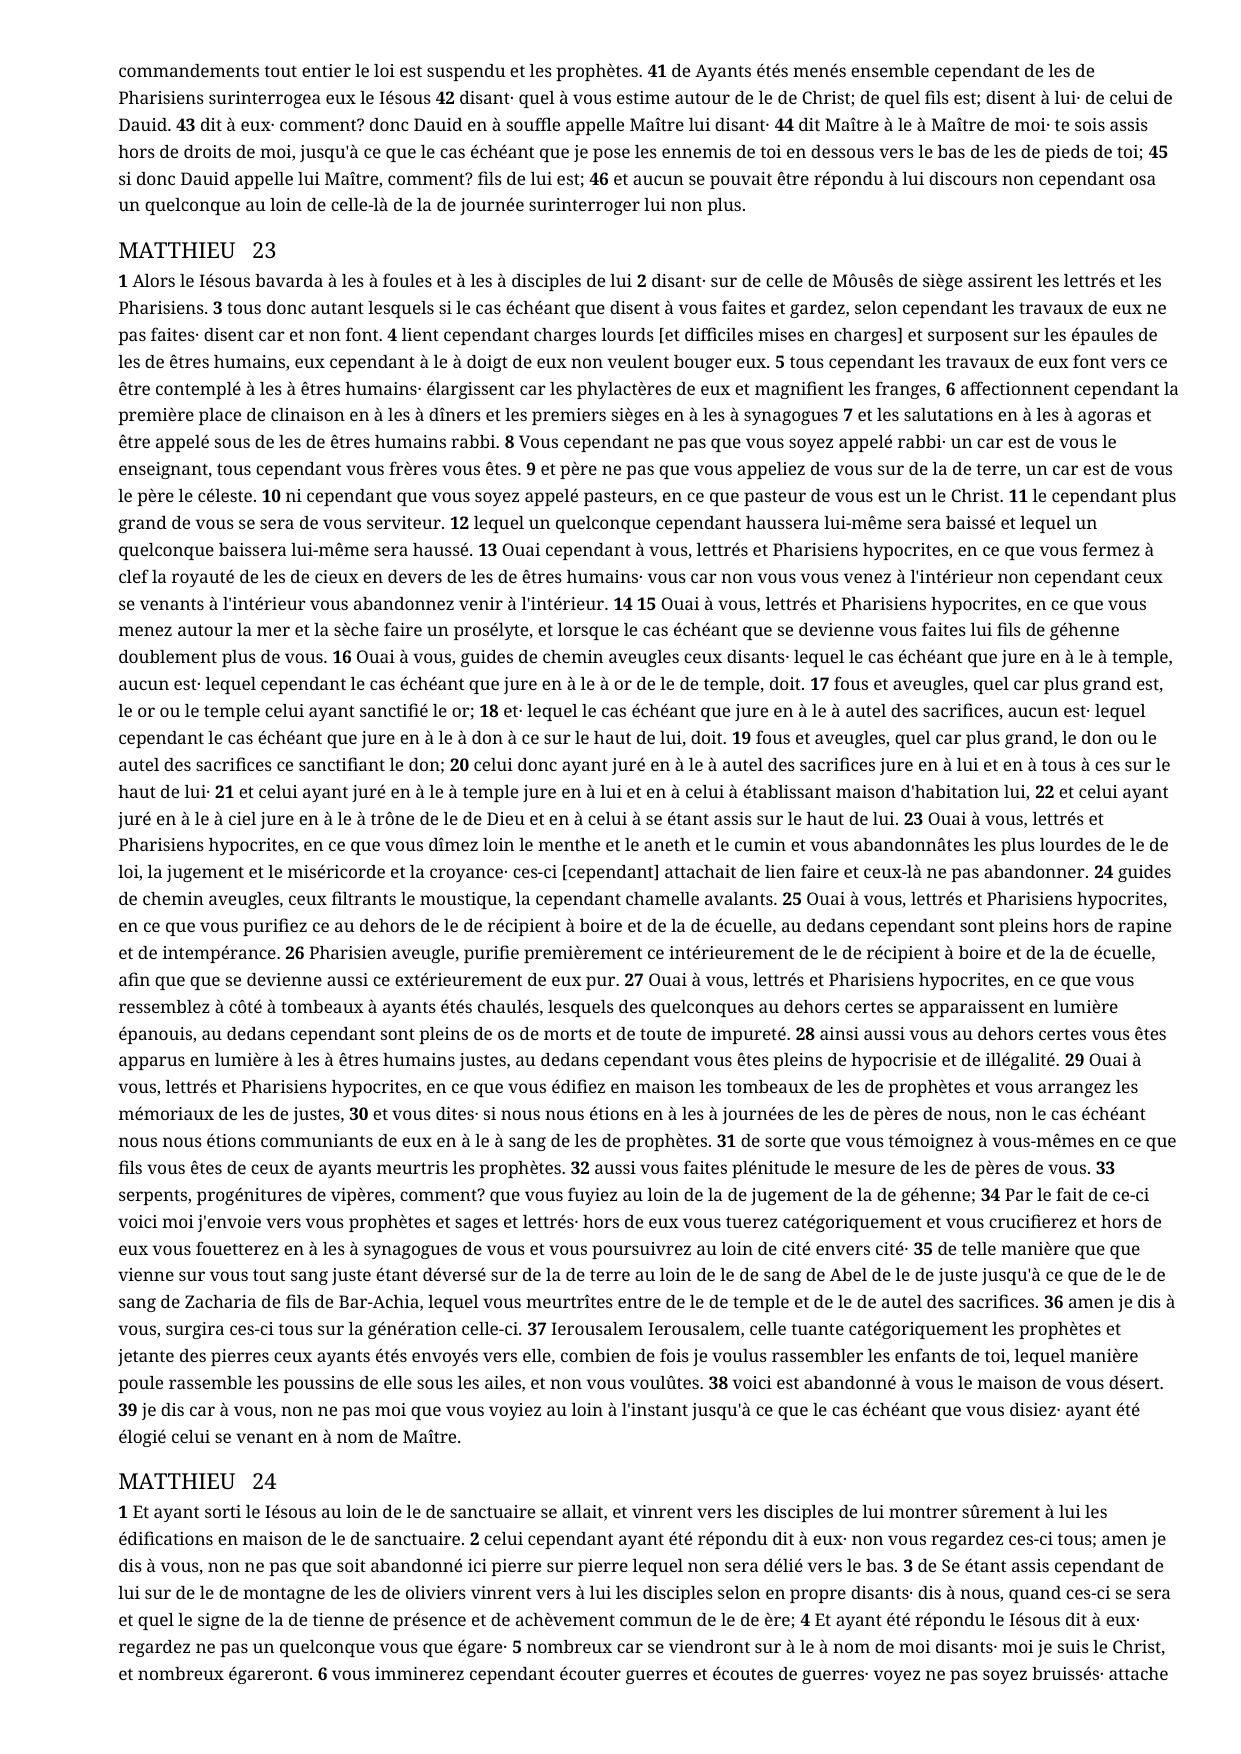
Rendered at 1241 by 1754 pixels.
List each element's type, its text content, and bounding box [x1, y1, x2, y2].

text 1 Alors le Iésous bavarda à les à foules et à les à disciples de lui 2 disant· sur de celle de Môusês de siège assirent les lettrés et les Pharisiens. 3 tous donc autant lesquels si le cas échéant que disent à vous faites et gardez, selon cependant les travaux de eux ne pas faites· disent car et non font. 4 lient cependant charges lourds [et difficiles mises en charges] et surposent sur les épaules de les de êtres humains, eux cependant à le à doigt de eux non veulent bouger eux. 5 tous cependant les travaux de eux font vers ce être contemplé à les à êtres humains· élargissent car les phylactères de eux et magnifient les franges, 6 affectionnent cependant la première place de clinaison en à les à dîners et les premiers sièges en à les à synagogues 7 et les salutations en à les à agoras et être appelé sous de les de êtres humains rabbi. 8 Vous cependant ne pas que vous soyez appelé rabbi· un car est de vous le enseignant, tous cependant vous frères vous êtes. 9 et père ne pas que vous appeliez de vous sur de la de terre, un car est de vous le père le céleste. 10 ni cependant que vous soyez appelé pasteurs, en ce que pasteur de vous est un le Christ. 11 le cependant plus grand de vous se sera de vous serviteur. 12 lequel un quelconque cependant haussera lui-même sera baissé et lequel un quelconque baissera lui-même sera haussé. 13 Ouai cependant à vous, lettrés et Pharisiens hypocrites, en ce que vous fermez à clef la royauté de les de cieux en devers de les de êtres humains· vous car non vous vous venez à l'intérieur non cependant ceux se venants à l'intérieur vous abandonnez venir à l'intérieur. 14 15 Ouai à vous, lettrés et Pharisiens hypocrites, en ce que vous menez autour la mer et la sèche faire un prosélyte, et lorsque le cas échéant que se devienne vous faites lui fils de géhenne doublement plus de vous. 16 Ouai à vous, guides de chemin aveugles ceux disants· lequel le cas échéant que jure en à le à temple, aucun est· lequel cependant le cas échéant que jure en à le à or de le de temple, doit. 17 fous et aveugles, quel car plus grand est, le or ou le temple celui ayant sanctifié le or; 18 et· lequel le cas échéant que jure en à le à autel des sacrifices, aucun est· lequel cependant le cas échéant que jure en à le à don à ce sur le haut de lui, doit. 19 fous et aveugles, quel car plus grand, le don ou le autel des sacrifices ce sanctifiant le don; 20 celui donc ayant juré en à le à autel des sacrifices jure en à lui et en à tous à ces sur le haut de lui· 21 et celui ayant juré en à le à temple jure en à lui et en à celui à établissant maison d'habitation lui, 22 et celui ayant juré en à le à ciel jure en à le à trône de le de Dieu et en à celui à se étant assis sur le haut de lui. 23 Ouai à vous, lettrés et Pharisiens hypocrites, en ce que vous dîmez loin le menthe et le aneth et le cumin et vous abandonnâtes les plus lourdes de le de loi, la jugement et le miséricorde et la croyance· ces-ci [cependant] attachait de lien faire et ceux-là ne pas abandonner. 24 guides de chemin aveugles, ceux filtrants le moustique, la cependant chamelle avalants. 25 Ouai à vous, lettrés et Pharisiens hypocrites, en ce que vous purifiez ce au dehors de le de récipient à boire et de la de écuelle, au dedans cependant sont pleins hors de rapine et de intempérance. 26 Pharisien aveugle, purifie premièrement ce intérieurement de le de récipient à boire et de la de écuelle, afin que que se devienne aussi ce extérieurement de eux pur. 27 Ouai à vous, lettrés et Pharisiens hypocrites, en ce que vous ressemblez à côté à tombeaux à ayants étés chaulés, lesquels des quelconques au dehors certes se apparaissent en lumière épanouis, au dedans cependant sont pleins de os de morts et de toute de impureté. 28 ainsi aussi vous au dehors certes vous êtes apparus en lumière à les à êtres humains justes, au dedans cependant vous êtes pleins de hypocrisie et de illégalité. 29 Ouai à vous, lettrés et Pharisiens hypocrites, en ce que vous édifiez en maison les tombeaux de les de prophètes et vous arrangez les mémoriaux de les de justes, 30 et vous dites· si nous nous étions en à les à journées de les de pères de nous, non le cas échéant nous nous étions communiants de eux en à le à sang de les de prophètes. 31 de sorte que vous témoignez à vous-mêmes en ce que fils vous êtes de ceux de ayants meurtris les prophètes. 32 aussi vous faites plénitude le mesure de les de pères de vous. 33 serpents, progénitures de vipères, comment? que vous fuyiez au loin de la de jugement de la de géhenne; 34 Par le fait de ce-ci voici moi j'envoie vers vous prophètes et sages et lettrés· hors de eux vous tuerez catégoriquement et vous crucifierez et hors de eux vous fouetterez en à les à synagogues de vous et vous poursuivrez au loin de cité envers cité· 35 de telle manière que que vienne sur vous tout sang juste étant déversé sur de la de terre au loin de le de sang de Abel de le de juste jusqu'à ce que de le de sang de Zacharia de fils de Bar-Achia, lequel vous meurtrîtes entre de le de temple et de le de autel des sacrifices. 36 amen je dis à vous, surgira ces-ci tous sur la génération celle-ci. 37 Ierousalem Ierousalem, celle tuante catégoriquement les prophètes et jetante des pierres ceux ayants étés envoyés vers elle, combien de fois je voulus rassembler les enfants de toi, lequel manière poule rassemble les poussins de elle sous les ailes, et non vous voulûtes. 38 voici est abandonné à vous le maison de vous désert. 39 je dis car à vous, non ne pas moi que vous voyiez au loin à l'instant jusqu'à ce que le cas échéant que vous disiez· ayant été élogié celui se venant en à nom de Maître. [118, 269, 1181, 1448]
text MATTHIEU 24 [118, 1466, 1181, 1496]
text MATTHIEU 23 [118, 235, 1181, 265]
text commandements tout entier le loi est suspendu et les prophètes. 41 de Ayants étés menés ensemble cependant de les de Pharisiens surinterrogea eux le Iésous 42 disant· quel à vous estime autour de le de Christ; de quel fils est; disent à lui· de celui de Dauid. 43 dit à eux· comment? donc Dauid en à souffle appelle Maître lui disant· 44 dit Maître à le à Maître de moi· te sois assis hors de droits de moi, jusqu'à ce que le cas échéant que je pose les ennemis de toi en dessous vers le bas de les de pieds de toi; 45 si donc Dauid appelle lui Maître, comment? fils de lui est; 46 et aucun se pouvait être répondu à lui discours non cependant osa un quelconque au loin de celle-là de la de journée surinterroger lui non plus. [118, 59, 1181, 217]
text 1 Et ayant sorti le Iésous au loin de le de sanctuaire se allait, et vinrent vers les disciples de lui montrer sûrement à lui les édifications en maison de le de sanctuaire. 2 celui cependant ayant été répondu dit à eux· non vous regardez ces-ci tous; amen je dis à vous, non ne pas que soit abandonné ici pierre sur pierre lequel non sera délié vers le bas. 3 de Se étant assis cependant de lui sur de le de montagne de les de oliviers vinrent vers à lui les disciples selon en propre disants· dis à nous, quand ces-ci se sera et quel le signe de la de tienne de présence et de achèvement commun de le de ère; 4 Et ayant été répondu le Iésous dit à eux· regardez ne pas un quelconque vous que égare· 5 nombreux car se viendront sur à le à nom de moi disants· moi je suis le Christ, et nombreux égareront. 6 vous imminerez cependant écouter guerres et écoutes de guerres· voyez ne pas soyez bruissés· attache [118, 1500, 1181, 1685]
